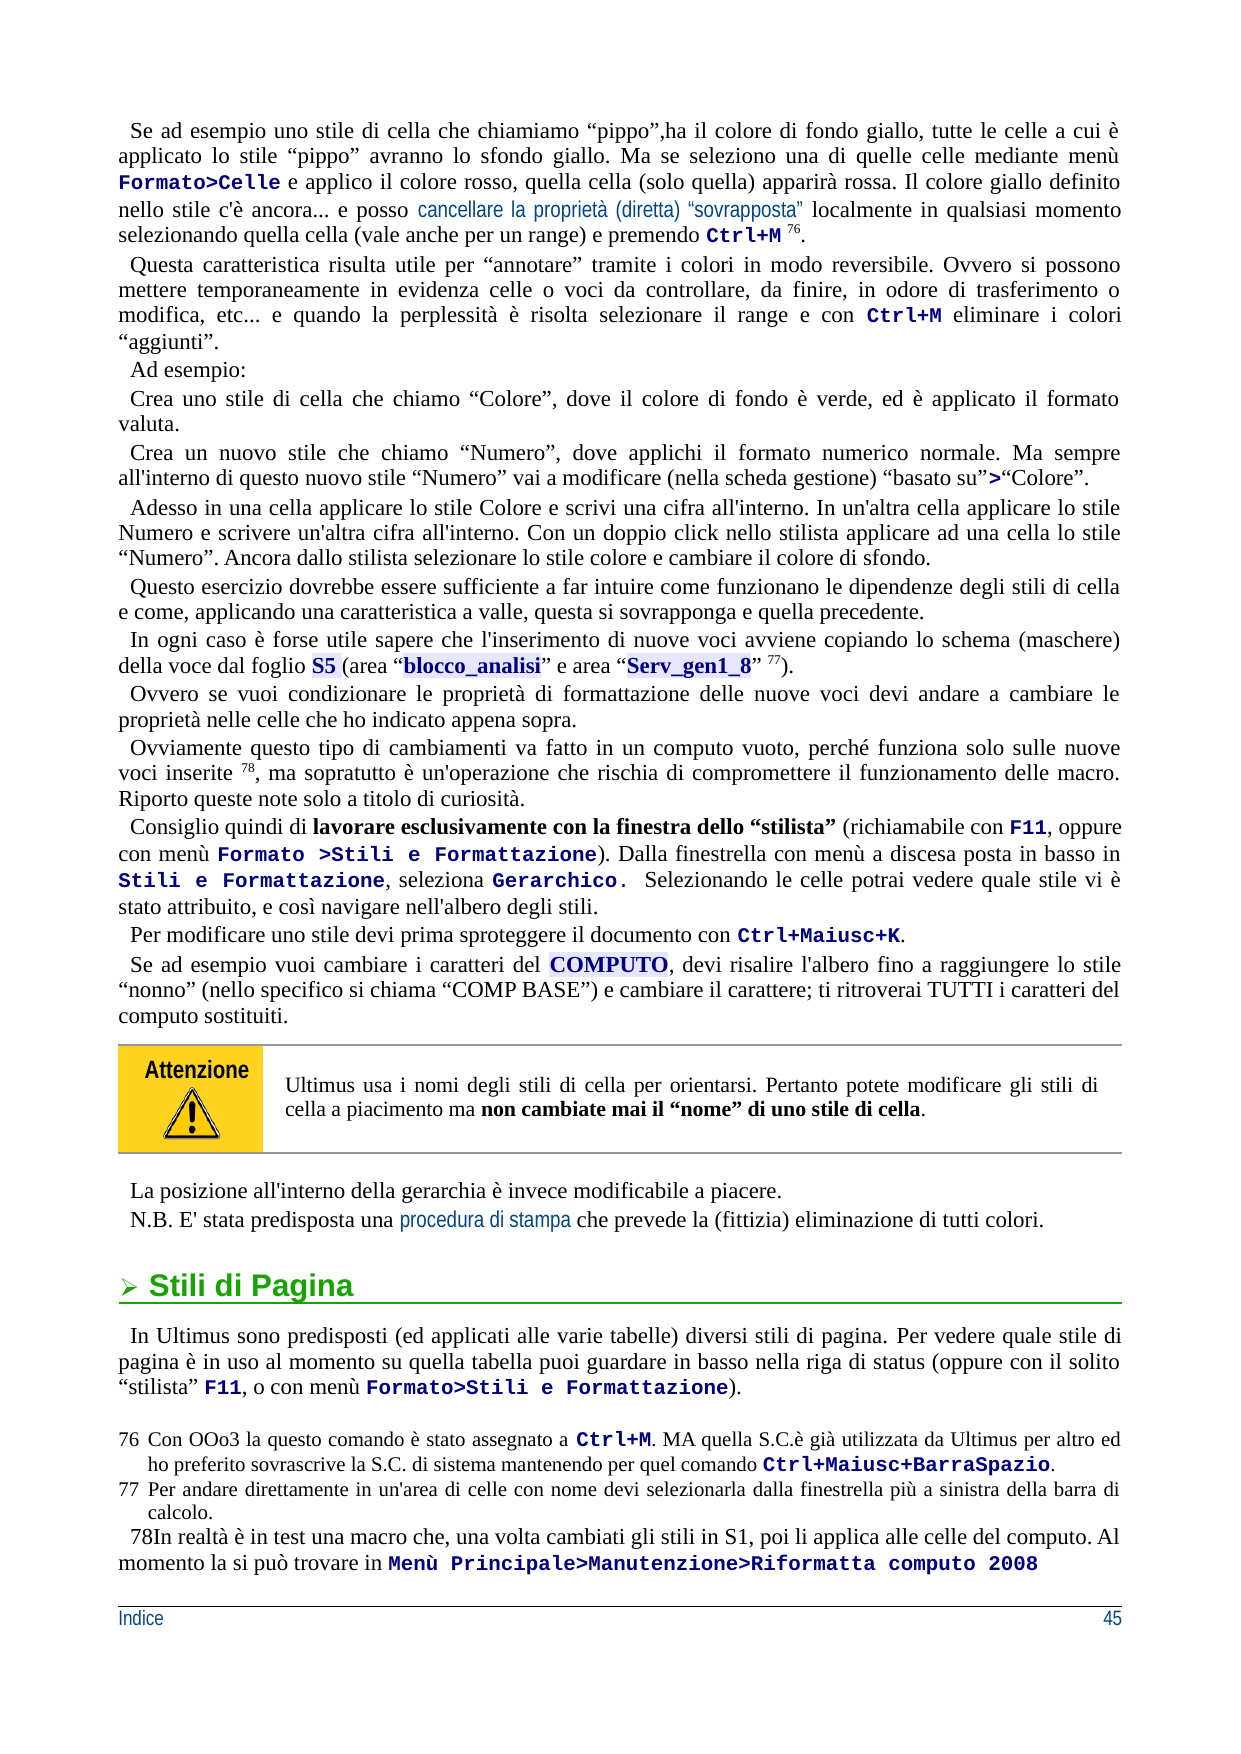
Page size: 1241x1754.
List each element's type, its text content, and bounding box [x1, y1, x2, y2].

text Ovviamente questo tipo di cambiamenti va fatto in un computo vuoto, perché funziona solo sulle nuove voci inserite , ma sopratutto è un'operazione che rischia di compromettere il funzionamento delle macro. Riporto queste note solo a titolo di curiosità. [118, 735, 1122, 811]
text Per modificare uno stile devi prima sproteggere il documento con Ctrl+Maiusc+K. [118, 922, 1122, 949]
text Se ad esempio vuoi cambiare i caratteri del COMPUTO, devi risalire l'albero fino a raggiungere lo stile “nonno” (nello specifico si chiama “COMP BASE”) e cambiare il carattere; ti ritroverai TUTTI i caratteri del computo sostituiti. [118, 952, 1122, 1028]
text N.B. E' stata predisposta una procedura di stampa che prevede la (fittizia) eliminazione di tutti colori. [118, 1206, 1122, 1233]
text Questa caratteristica risulta utile per “annotare” tramite i colori in modo reversibile. Ovvero si possono mettere temporaneamente in evidenza celle o voci da controllare, da finire, in odore di trasferimento o modifica, etc... e quando la perplessità è risolta selezionare il range e con Ctrl+M eliminare i colori “aggiunti”. [118, 252, 1122, 354]
text Con OOo3 la questo comando è stato assegnato a Ctrl+M. MA quella S.C.è già utilizzata da Ultimus per altro ed ho preferito sovrascrive la S.C. di sistema mantenendo per quel comando Ctrl+Maiusc+BarraSpazio. [118, 1428, 1122, 1478]
text In realtà è in test una macro che, una volta cambiati gli stili in S1, poi li applica alle celle del computo. Al momento la si può trovare in Menù Principale>Manutenzione>Riformatta computo 2008 [118, 1524, 1122, 1576]
text Ad esempio: [118, 357, 1122, 383]
text Consiglio quindi di lavorare esclusivamente con la finestra dello “stilista” (richiamabile con F11, oppure con menù Formato >Stili e Formattazione). Dalla finestrella con menù a discesa posta in basso in Stili e Formattazione, seleziona Gerarchico. Selezionando le celle potrai vedere quale stile vi è stato attribuito, e così navigare nell'albero degli stili. [118, 814, 1122, 919]
text In ogni caso è forse utile sapere che l'inserimento di nuove voci avviene copiando lo schema (maschere) della voce dal foglio S5 (area “blocco_analisi” e area “Serv_gen1_8” ). [118, 627, 1122, 678]
text Ovvero se vuoi condizionare le proprietà di formattazione delle nuove voci devi andare a cambiare le proprietà nelle celle che ho indicato appena sopra. [118, 681, 1122, 732]
text Questo esercizio dovrebbe essere sufficiente a far intuire come funzionano le dipendenze degli stili di cella e come, applicando una caratteristica a valle, questa si sovrapponga e quella precedente. [118, 574, 1122, 624]
picture [159, 1083, 224, 1143]
text Per andare direttamente in un'area di celle con nome devi selezionarla dalla finestrella più a sinistra della barra di calcolo. [118, 1478, 1122, 1524]
text Se ad esempio uno stile di cella che chiamiamo “pippo”,ha il colore di fondo giallo, tutte le celle a cui è applicato lo stile “pippo” avranno lo sfondo giallo. Ma se seleziono una di quelle celle mediante menù Formato>Celle e applico il colore rosso, quella cella (solo quella) apparirà rossa. Il colore giallo definito nello stile c'è ancora... e posso cancellare la proprietà (diretta) “sovrapposta” localmente in qualsiasi momento selezionando quella cella (vale anche per un range) e premendo Ctrl+M . [118, 118, 1122, 249]
table_header Attenzione [118, 1046, 263, 1152]
text Adesso in una cella applicare lo stile Colore e scrivi una cifra all'interno. In un'altra cella applicare lo stile Numero e scrivere un'altra cifra all'interno. Con un doppio click nello stilista applicare ad una cella lo stile “Numero”. Ancora dallo stilista selezionare lo stile colore e cambiare il colore di sfondo. [118, 494, 1122, 571]
text La posizione all'interno della gerarchia è invece modificabile a piacere. [118, 1178, 1122, 1203]
text Crea uno stile di cella che chiamo “Colore”, dove il colore di fondo è verde, ed è applicato il formato valuta. [118, 386, 1122, 437]
subtitle Stili di Pagina [119, 1268, 1122, 1302]
table_header Ultimus usa i nomi degli stili di cella per orientarsi. Pertanto potete modificare gli stili di cella a piacimento ma non cambiate mai il “nome” di uno stile di cella. [264, 1046, 1122, 1152]
text In Ultimus sono predisposti (ed applicati alle varie tabelle) diversi stili di pagina. Per vedere quale stile di pagina è in uso al momento su quella tabella puoi guardare in basso nella riga di status (oppure con il solito “stilista” F11, o con menù Formato>Stili e Formattazione). [118, 1323, 1122, 1401]
text Crea un nuovo stile che chiamo “Numero”, dove applichi il formato numerico normale. Ma sempre all'interno di questo nuovo stile “Numero” vai a modificare (nella scheda gestione) “basato su”>“Colore”. [118, 439, 1122, 492]
